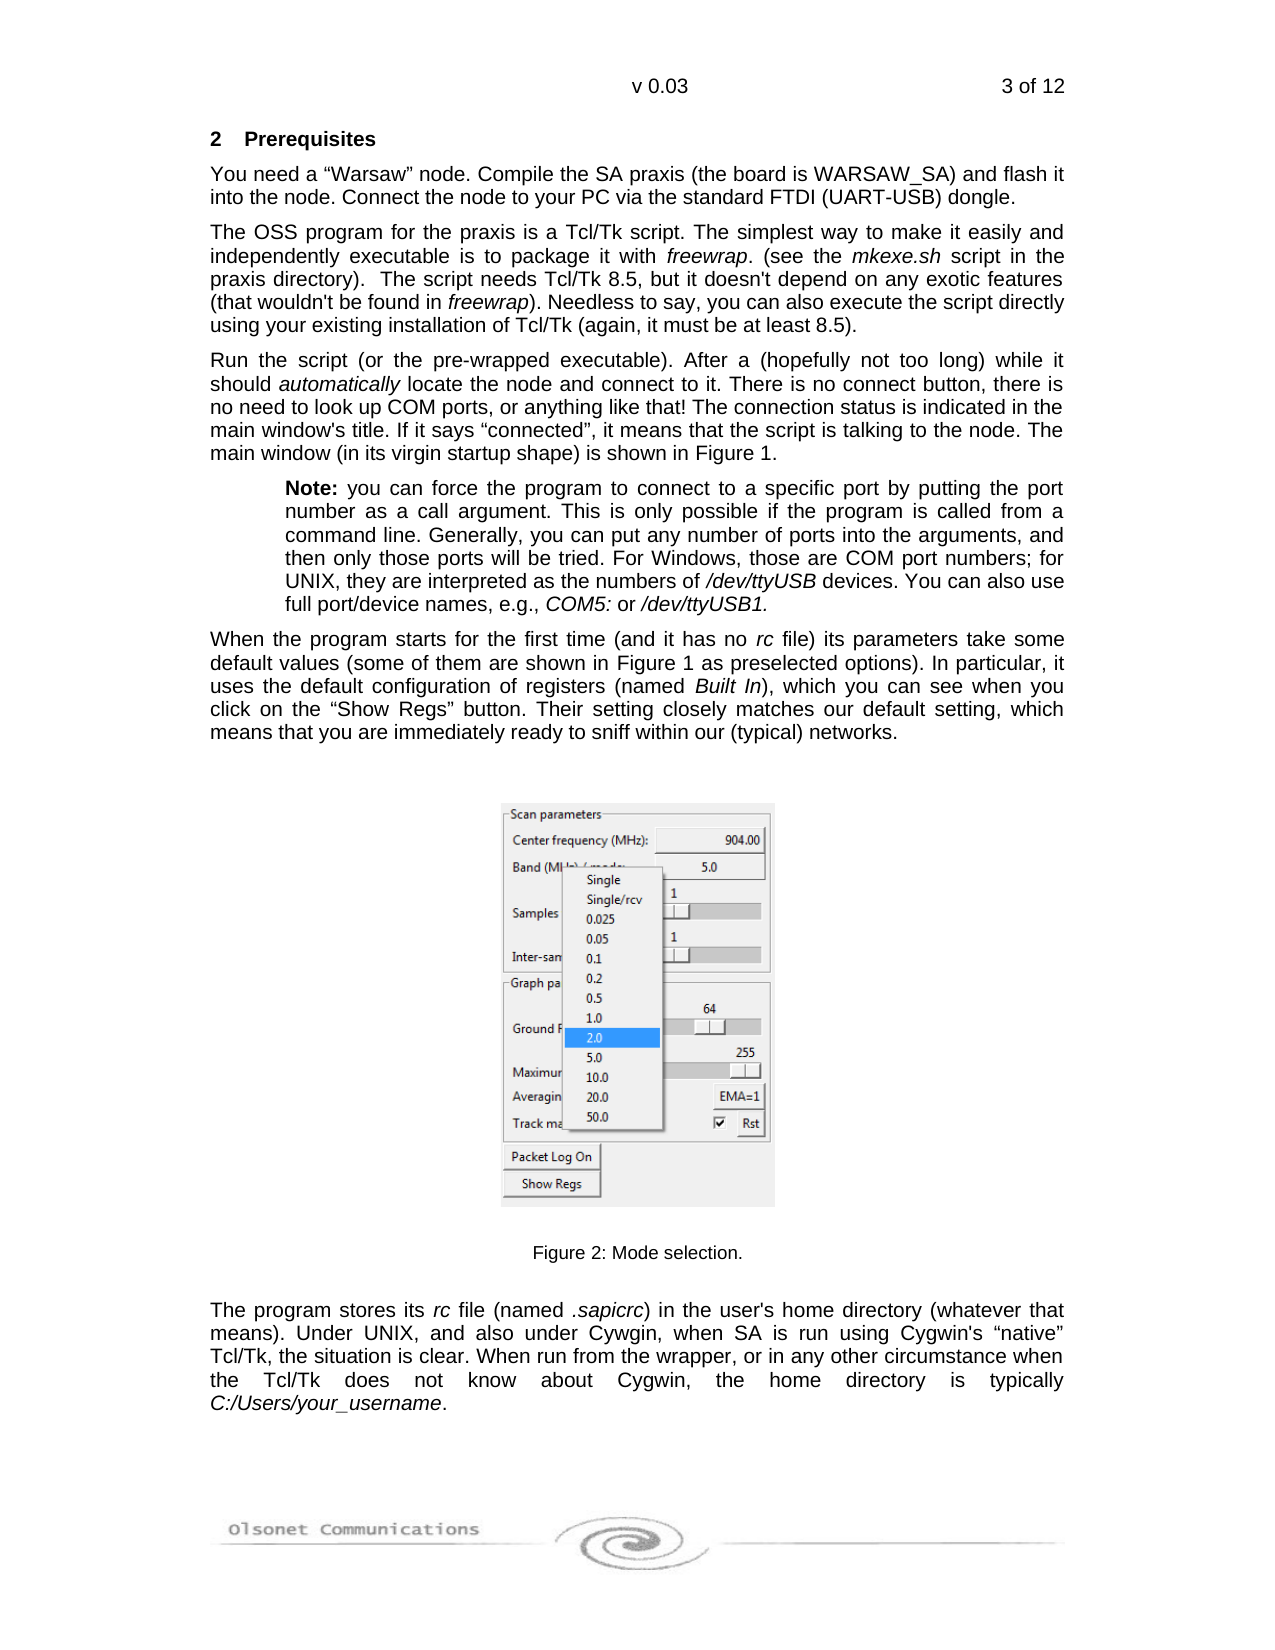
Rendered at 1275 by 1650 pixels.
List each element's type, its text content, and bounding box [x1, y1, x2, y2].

text The OSS program for the praxis is a Tcl/Tk script. The simplest way to make it easily and independently executable is to package it with freewrap. (see the mkexe.sh script in the praxis directory). The script needs Tcl/Tk 8.5, but it doesn't depend on any exotic features (that wouldn't be found in freewrap). Needless to say, you can also execute the script directly using your existing installation of Tcl/Tk (again, it must be at least 8.5). [210, 221, 1065, 337]
text Note: you can force the program to connect to a specific port by putting the port number as a call argument. This is only possible if the program is called from a command line. Generally, you can put any number of ports into the arguments, and then only those ports will be tried. For Windows, those are COM port numbers; for UNIX, they are interpreted as the numbers of /dev/ttyUSB devices. You can also use full port/device names, e.g., COM5: or /dev/ttyUSB1. [285, 477, 1065, 616]
text You need a “Warsaw” node. Compile the SA praxis (the board is WARSAW_SA) and flash it into the node. Connect the node to your PC via the standard FTDI (UART-USB) dongle. [210, 163, 1065, 209]
picture [210, 1501, 1065, 1593]
text Figure 2: Mode selection. [501, 1243, 774, 1264]
subtitle Prerequisites [210, 128, 1065, 151]
text The program stores its rc file (named .sapicrc) in the user's home directory (whatever that means). Under UNIX, and also under Cywgin, when SA is run using Cygwin's “native” Tcl/Tk, the situation is clear. When run from the wrapper, or in any other circumstance when the Tcl/Tk does not know about Cygwin, the home directory is typically C:/Users/your_username. [210, 1299, 1065, 1415]
text When the program starts for the first time (and it has no rc file) its parameters take some default values (some of them are shown in Figure 1 as preselected options). In particular, it uses the default configuration of registers (named Built In), which you can see when you click on the “Show Regs” button. Their setting closely matches our default setting, which means that you are immediately ready to sniff within our (typical) networks. [210, 628, 1065, 744]
picture [500, 803, 775, 1207]
text Run the script (or the pre-wrapped executable). After a (hopefully not too long) while it should automatically locate the node and connect to it. There is no connect button, there is no need to look up COM ports, or anything like that! The connection status is indicated in the main window's title. If it says “connected”, it means that the script is talking to the node. The main window (in its virgin startup shape) is shown in Figure 1. [210, 349, 1065, 465]
